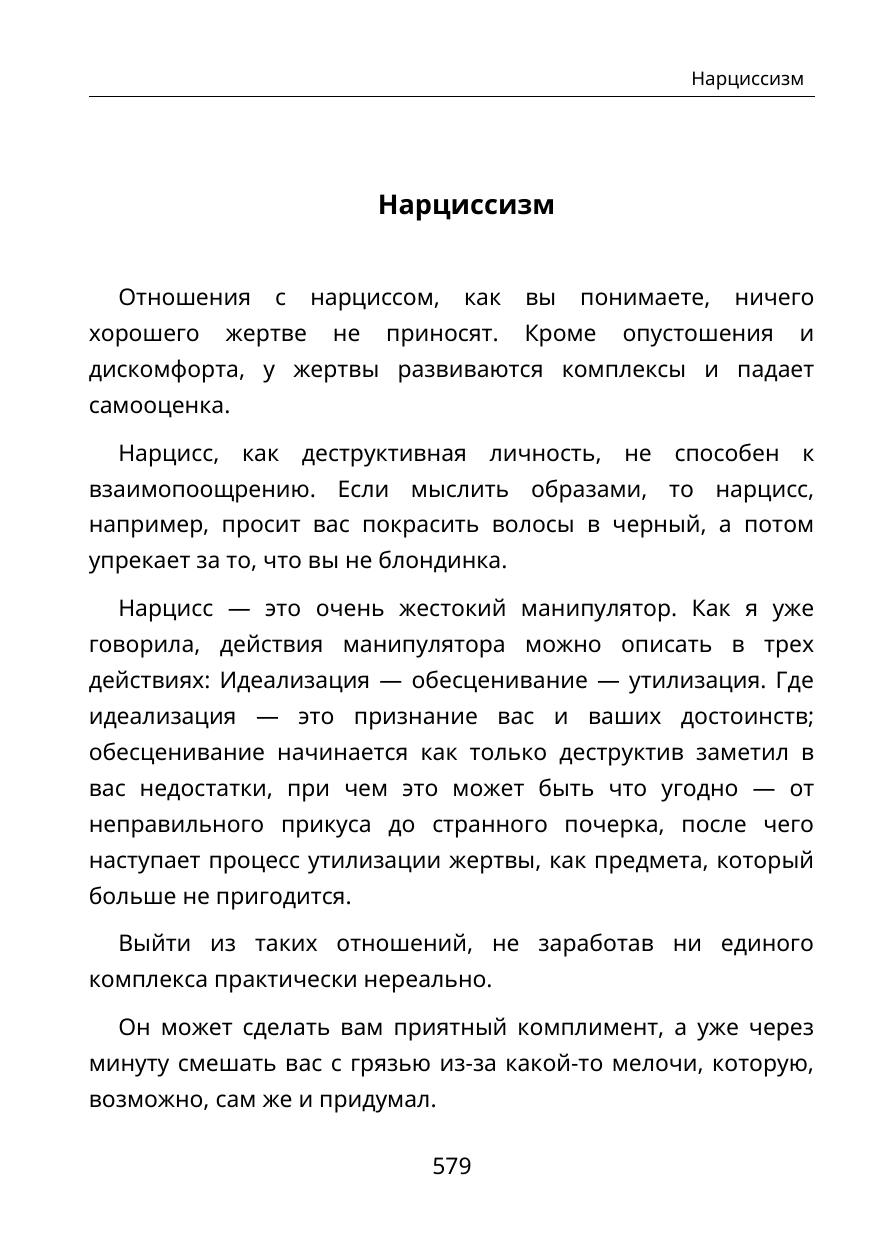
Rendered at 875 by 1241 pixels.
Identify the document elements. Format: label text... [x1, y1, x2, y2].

text Нарцисс — это очень жестокий манипулятор. Как я уже говорила, действия манипулятора можно описать в трех действиях: Идеализация — обесценивание — утилизация. Где идеализация — это признание вас и ваших достоинств; обесценивание начинается как только деструктив заметил в вас недостатки, при чем это может быть что угодно — от неправильного прикуса до странного почерка, после чего наступает процесс утилизации жертвы, как предмета, который больше не пригодится. [88, 592, 815, 911]
subtitle Нарциссизм [88, 185, 815, 222]
text Выйти из таких отношений, не заработав ни единого комплекса практически нереально. [88, 927, 815, 994]
text Он может сделать вам приятный комплимент, а уже через минуту смешать вас с грязью из-за какой-то мелочи, которую, возможно, сам же и придумал. [88, 1011, 815, 1114]
text Нарцисс, как деструктивная личность, не способен к взаимопоощрению. Если мыслить образами, то нарцисс, например, просит вас покрасить волосы в черный, а потом упрекает за то, что вы не блондинка. [88, 437, 815, 576]
text Отношения с нарциссом, как вы понимаете, ничего хорошего жертве не приносят. Кроме опустошения и дискомфорта, у жертвы развиваются комплексы и падает самооценка. [88, 281, 815, 420]
